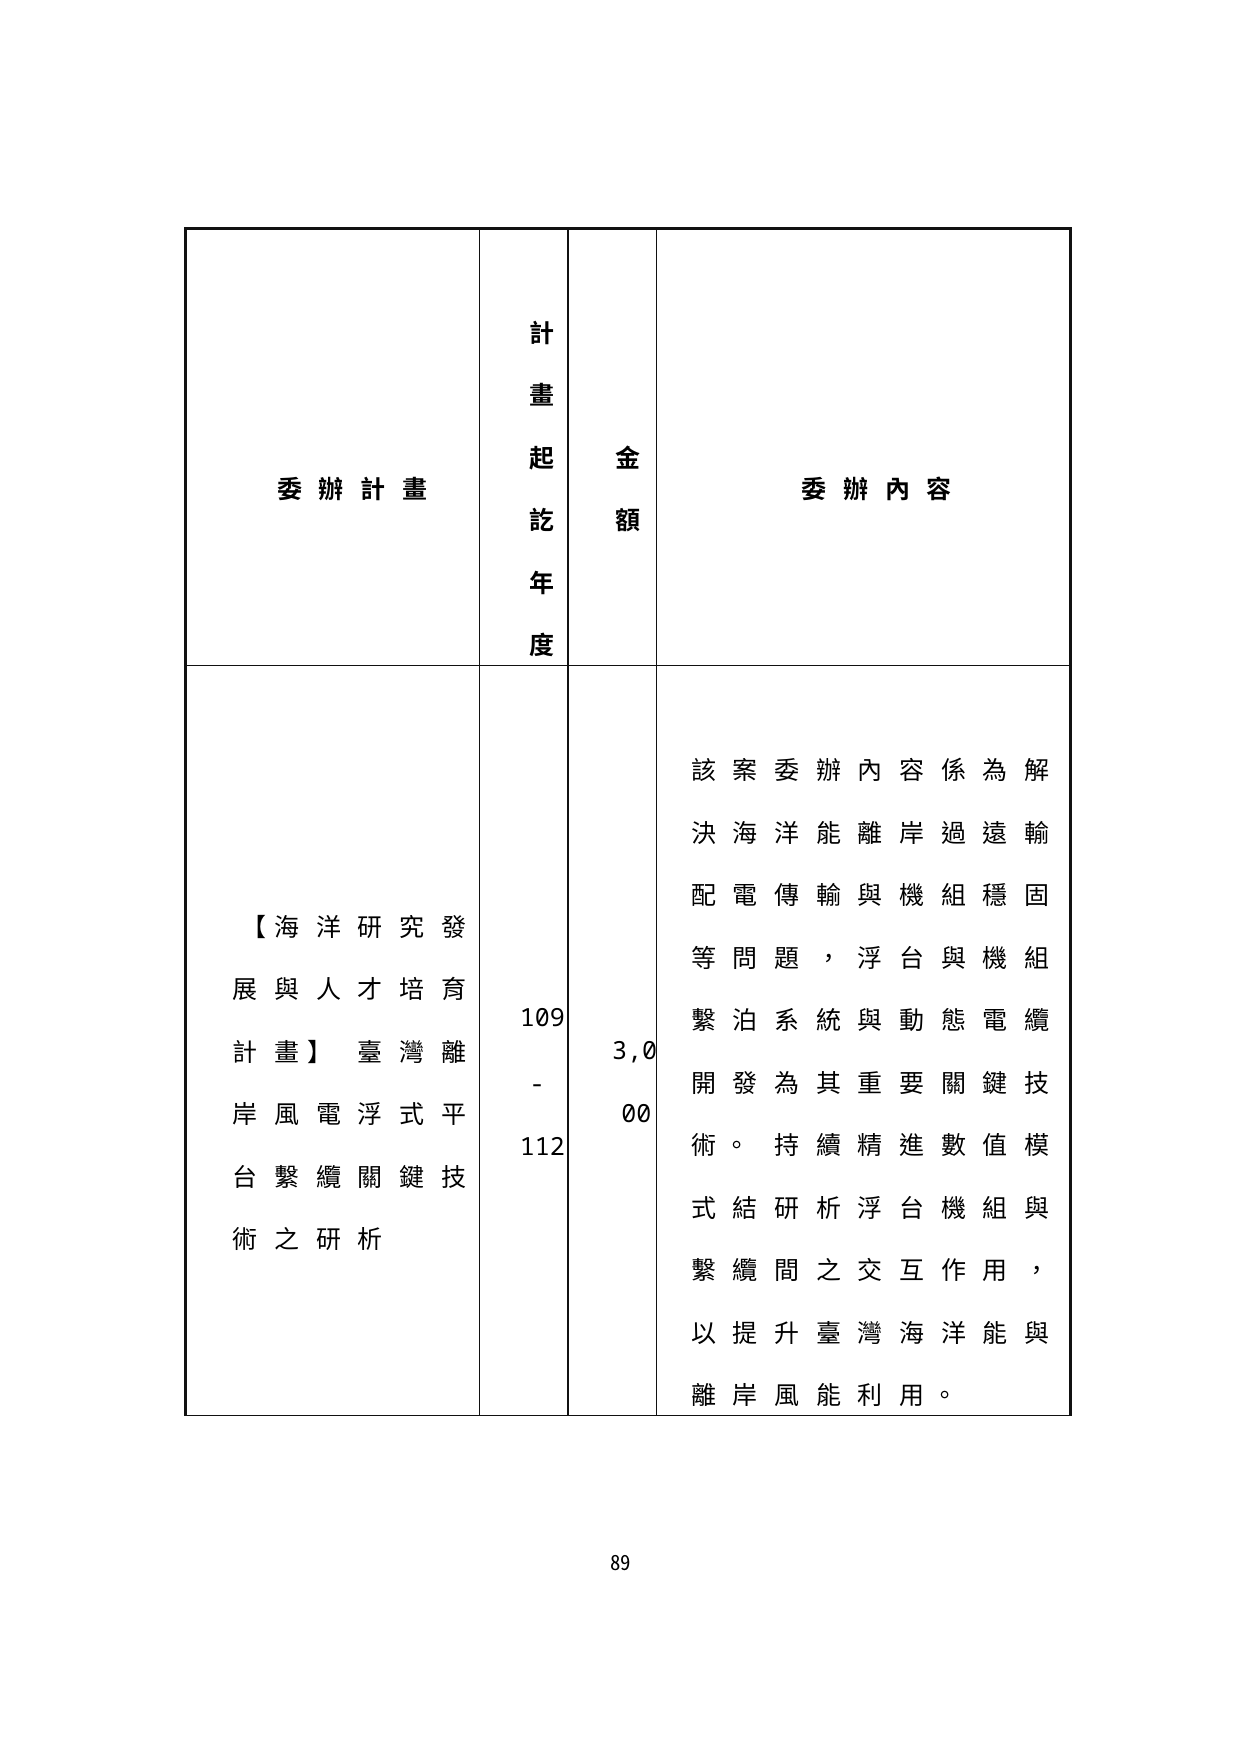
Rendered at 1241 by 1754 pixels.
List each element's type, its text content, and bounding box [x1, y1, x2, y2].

table_cell 該案委辦內容係為解決海洋能離岸過遠輸配電傳輸與機組穩固等問題，浮台與機組繫泊系統與動態電纜開發為其重要關鍵技術。持續精進數值模式結研析浮台機組與繫纜間之交互作用，以提升臺灣海洋能與離岸風能利用。 [657, 666, 1069, 1415]
table_cell 109 -112 [480, 666, 567, 1415]
table_cell 3,000 [569, 666, 656, 1415]
table_header 委辦內容 [657, 230, 1069, 665]
table_header 計畫起訖年度 [480, 230, 567, 665]
table_cell 【海洋研究發展與人才培育計畫】臺灣離岸風電浮式平台繫纜關鍵技術之研析 [187, 666, 479, 1415]
table_header 委辦計畫 [187, 230, 479, 665]
table_header 金額 [569, 230, 656, 665]
